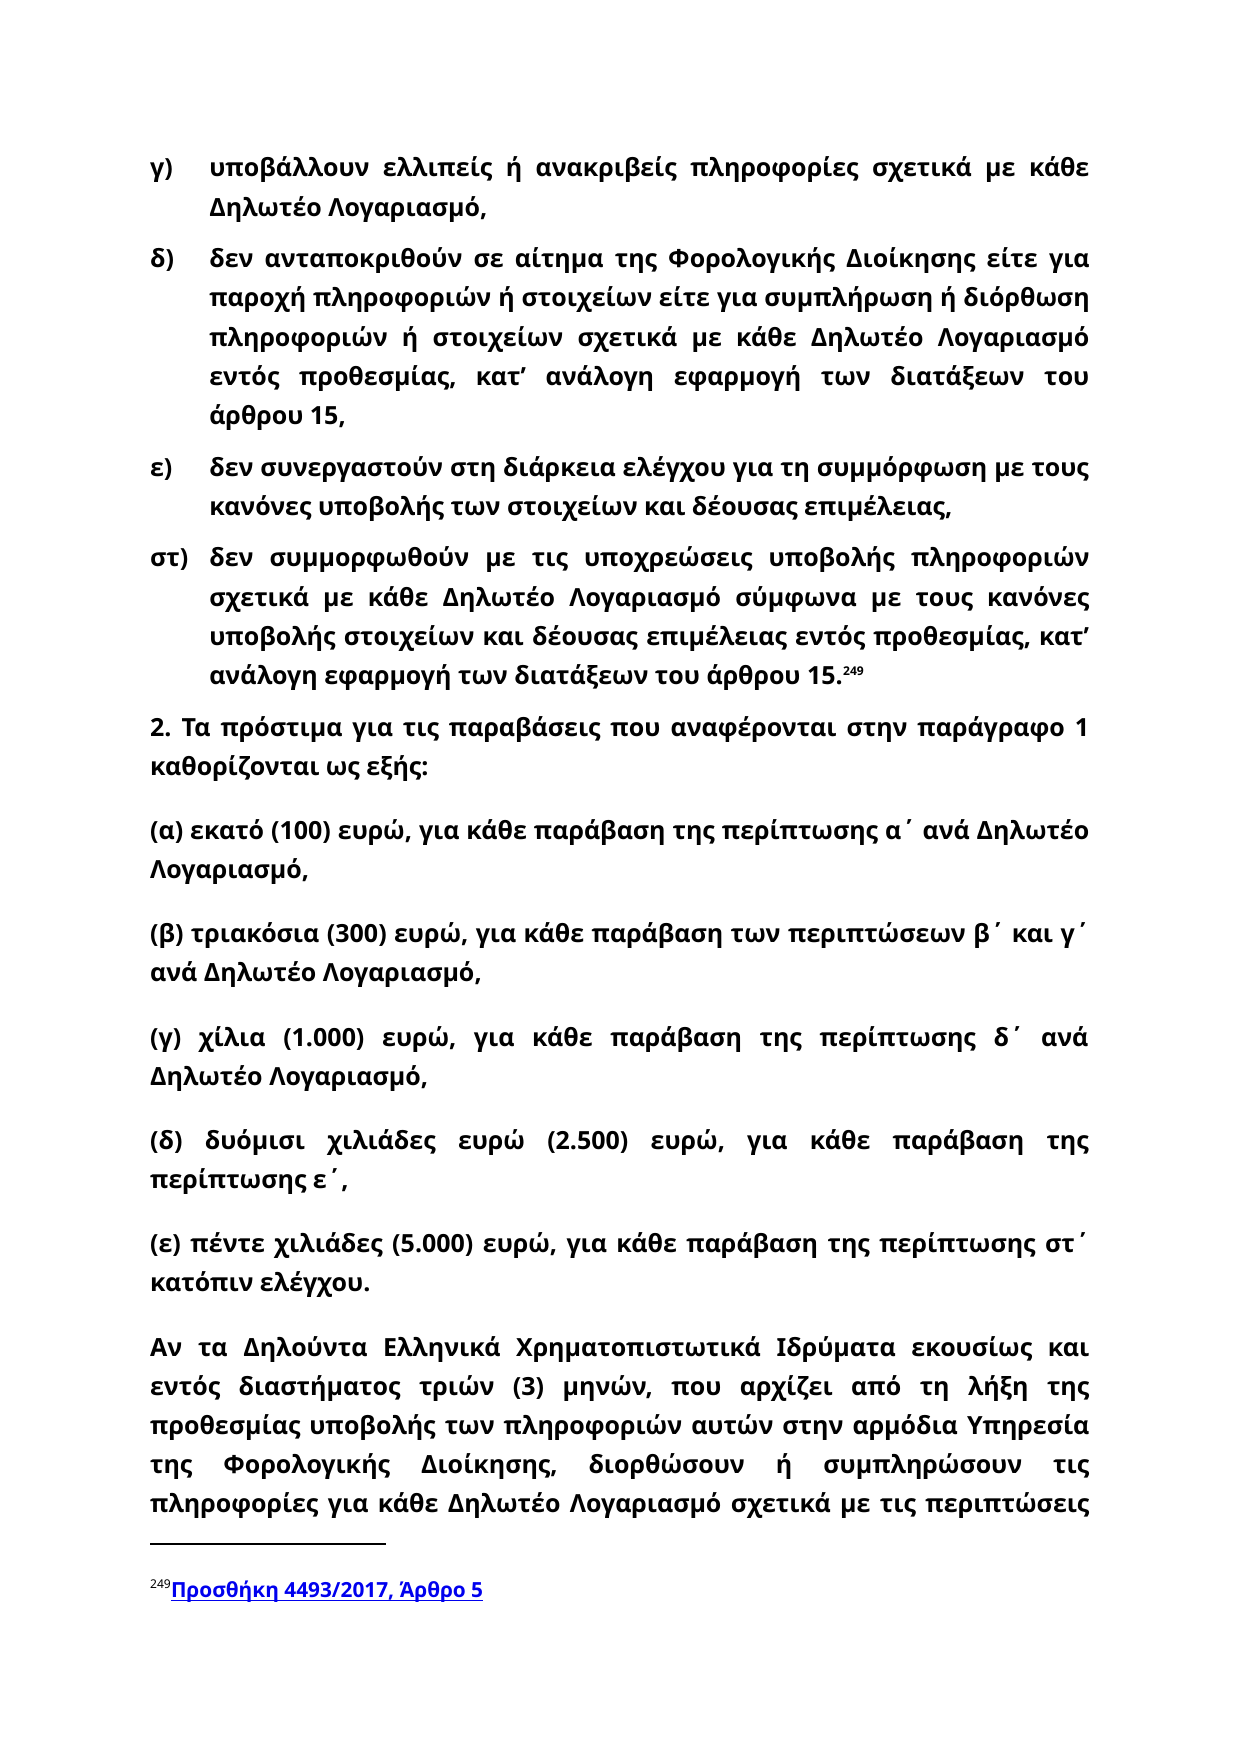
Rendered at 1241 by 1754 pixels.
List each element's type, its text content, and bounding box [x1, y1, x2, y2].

text (γ) χίλια (1.000) ευρώ, για κάθε παράβαση της περίπτωσης δ΄ ανά Δηλωτέο Λογαριασμό, [150, 1019, 1090, 1092]
text Αν τα Δηλούντα Ελληνικά Χρηματοπιστωτικά Ιδρύματα εκουσίως και εντός διαστήματος τριών (3) μηνών, που αρχίζει από τη λήξη της προθεσμίας υποβολής των πληροφοριών αυτών στην αρμόδια Υπηρεσία της Φορολογικής Διοίκησης, διορθώσουν ή συμπληρώσουν τις πληροφορίες για κάθε Δηλωτέο Λογαριασμό σχετικά με τις περιπτώσεις [150, 1329, 1090, 1520]
list γ) υποβάλλουν ελλιπείς ή ανακριβείς πληροφορίες σχετικά με κάθε Δηλωτέο Λογαριασμό, [150, 150, 1090, 223]
text Προσθήκη 4493/2017, Άρθρο 5 [150, 1576, 1090, 1604]
list στ) δεν συμμορφωθούν με τις υποχρεώσεις υποβολής πληροφοριών σχετικά με κάθε Δηλωτέο Λογαριασμό σύμφωνα με τους κανόνες υποβολής στοιχείων και δέουσας επιμέλειας εντός προθεσμίας, κατ’ ανάλογη εφαρμογή των διατάξεων του άρθρου 15. [150, 540, 1090, 692]
text 2. Τα πρόστιμα για τις παραβάσεις που αναφέρονται στην παράγραφο 1 καθορίζονται ως εξής: [150, 709, 1090, 782]
text (β) τριακόσια (300) ευρώ, για κάθε παράβαση των περιπτώσεων β΄ και γ΄ ανά Δηλωτέο Λογαριασμό, [150, 916, 1090, 989]
text (α) εκατό (100) ευρώ, για κάθε παράβαση της περίπτωσης α΄ ανά Δηλωτέο Λογαριασμό, [150, 812, 1090, 886]
list δ) δεν ανταποκριθούν σε αίτημα της Φορολογικής Διοίκησης είτε για παροχή πληροφοριών ή στοιχείων είτε για συμπλήρωση ή διόρθωση πληροφοριών ή στοιχείων σχετικά με κάθε Δηλωτέο Λογαριασμό εντός προθεσμίας, κατ’ ανάλογη εφαρμογή των διατάξεων του άρθρου 15, [150, 241, 1090, 432]
text (ε) πέντε χιλιάδες (5.000) ευρώ, για κάθε παράβαση της περίπτωσης στ΄ κατόπιν ελέγχου. [150, 1226, 1090, 1299]
text (δ) δυόμισι χιλιάδες ευρώ (2.500) ευρώ, για κάθε παράβαση της περίπτωσης ε΄, [150, 1122, 1090, 1196]
list ε) δεν συνεργαστούν στη διάρκεια ελέγχου για τη συμμόρφωση με τους κανόνες υποβολής των στοιχείων και δέουσας επιμέλειας, [150, 449, 1090, 522]
